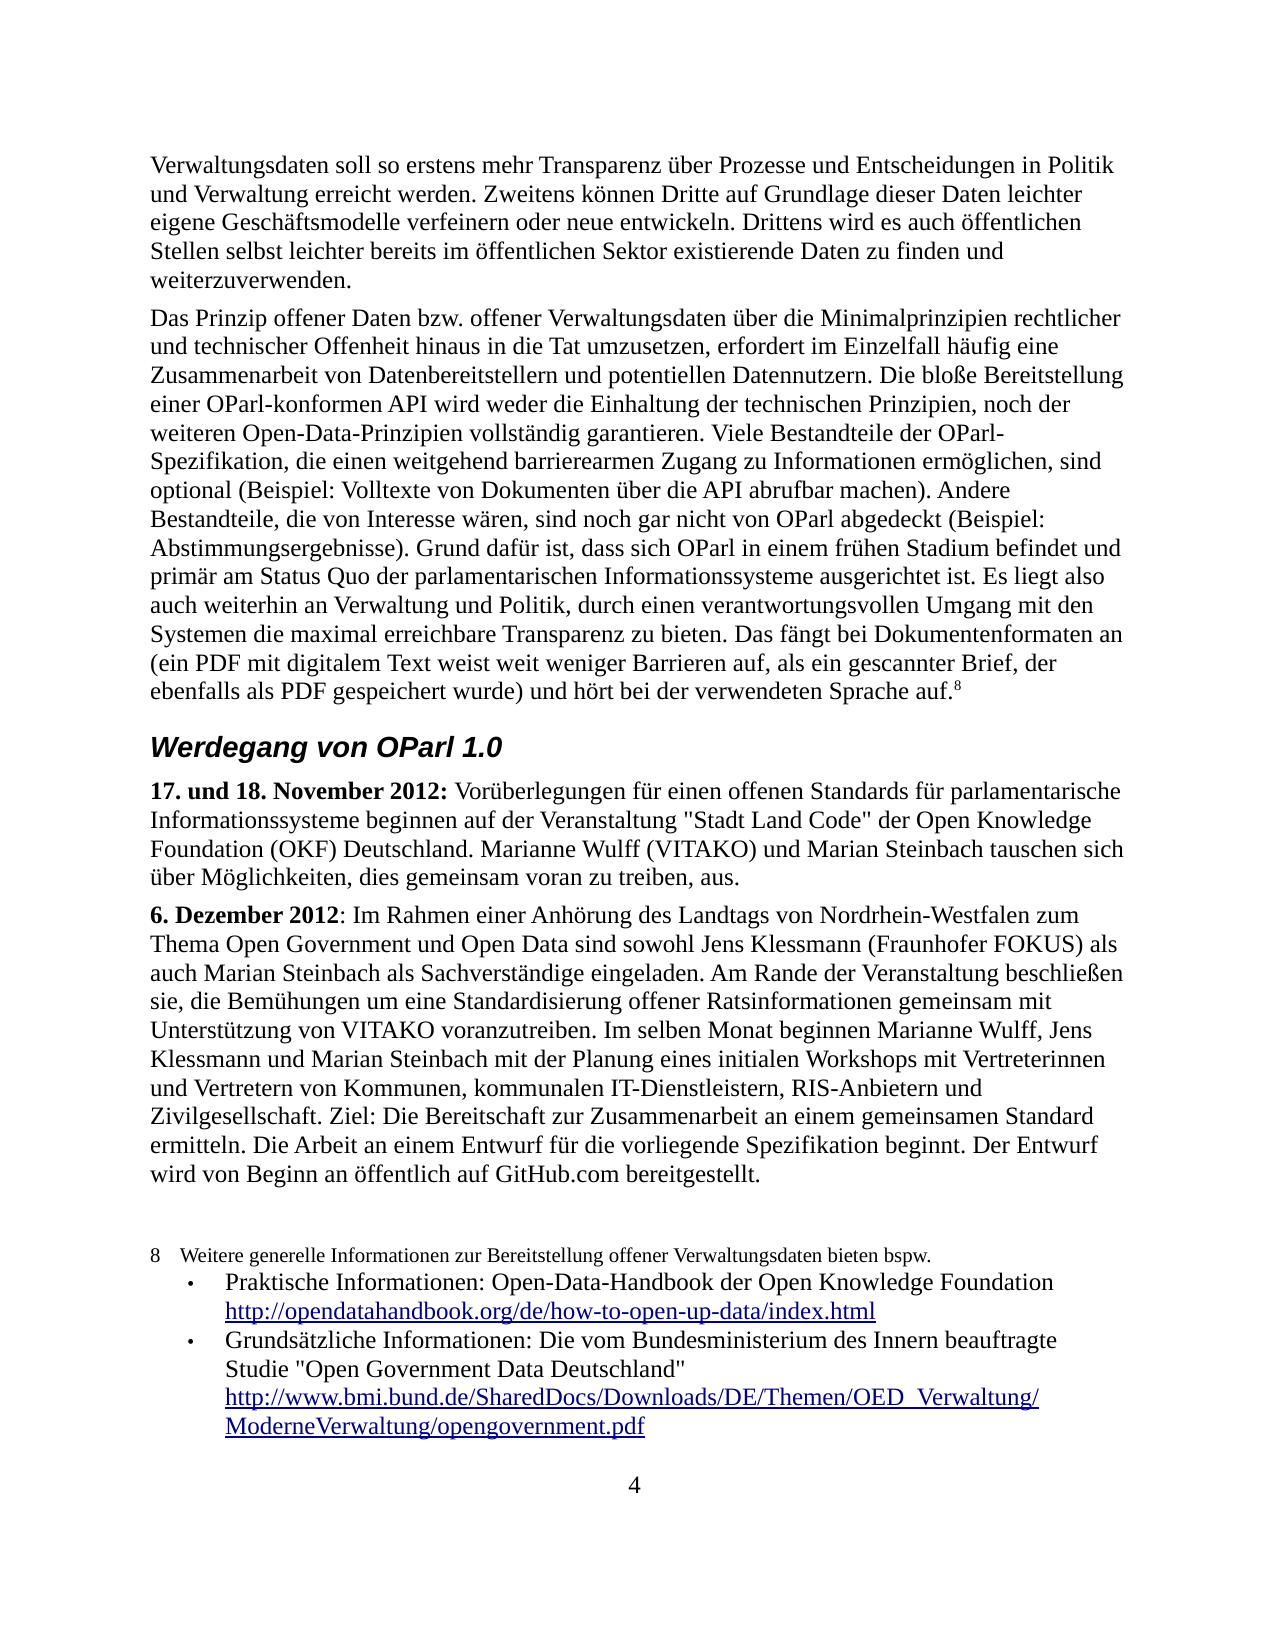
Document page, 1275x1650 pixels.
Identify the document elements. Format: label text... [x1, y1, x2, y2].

text 6. Dezember 2012: Im Rahmen einer Anhörung des Landtags von Nordrhein-Westfalen zum Thema Open Government und Open Data sind sowohl Jens Klessmann (Fraunhofer FOKUS) als auch Marian Steinbach als Sachverständige eingeladen. Am Rande der Veranstaltung beschließen sie, die Bemühungen um eine Standardisierung offener Ratsinformationen gemeinsam mit Unterstützung von VITAKO voranzutreiben. Im selben Monat beginnen Marianne Wulff, Jens Klessmann und Marian Steinbach mit der Planung eines initialen Workshops mit Vertreterinnen und Vertretern von Kommunen, kommunalen IT-Dienstleistern, RIS-Anbietern und Zivilgesellschaft. Ziel: Die Bereitschaft zur Zusammenarbeit an einem gemeinsamen Standard ermitteln. Die Arbeit an einem Entwurf für die vorliegende Spezifikation beginnt. Der Entwurf wird von Beginn an öffentlich auf GitHub.com bereitgestellt. [150, 900, 1125, 1188]
text Weitere generelle Informationen zur Bereitstellung offener Verwaltungsdaten bieten bspw. [150, 1243, 1125, 1267]
subtitle Werdegang von OParl 1.0 [150, 730, 1125, 764]
text 17. und 18. November 2012: Vorüberlegungen für einen offenen Standards für parlamentarische Informationssysteme beginnen auf der Veranstaltung "Stadt Land Code" der Open Knowledge Foundation (OKF) Deutschland. Marianne Wulff (VITAKO) und Marian Steinbach tauschen sich über Möglichkeiten, dies gemeinsam voran zu treiben, aus. [150, 776, 1125, 891]
list Grundsätzliche Informationen: Die vom Bundesministerium des Innern beauftragte Studie "Open Government Data Deutschland" http://www.bmi.bund.de/SharedDocs/Downloads/DE/Themen/OED_Verwaltung/ModerneVerwaltung/opengovernment.pdf [187, 1325, 1125, 1440]
text Das Prinzip offener Daten bzw. offener Verwaltungsdaten über die Minimalprinzipien rechtlicher und technischer Offenheit hinaus in die Tat umzusetzen, erfordert im Einzelfall häufig eine Zusammenarbeit von Datenbereitstellern und potentiellen Datennutzern. Die bloße Bereitstellung einer OParl-konformen API wird weder die Einhaltung der technischen Prinzipien, noch der weiteren Open-Data-Prinzipien vollständig garantieren. Viele Bestandteile der OParl-Spezifikation, die einen weitgehend barrierearmen Zugang zu Informationen ermöglichen, sind optional (Beispiel: Volltexte von Dokumenten über die API abrufbar machen). Andere Bestandteile, die von Interesse wären, sind noch gar nicht von OParl abgedeckt (Beispiel: Abstimmungsergebnisse). Grund dafür ist, dass sich OParl in einem frühen Stadium befindet und primär am Status Quo der parlamentarischen Informationssysteme ausgerichtet ist. Es liegt also auch weiterhin an Verwaltung und Politik, durch einen verantwortungsvollen Umgang mit den Systemen die maximal erreichbare Transparenz zu bieten. Das fängt bei Dokumentenformaten an (ein PDF mit digitalem Text weist weit weniger Barrieren auf, als ein gescannter Brief, der ebenfalls als PDF gespeichert wurde) und hört bei der verwendeten Sprache auf. [150, 303, 1125, 705]
text Verwaltungsdaten soll so erstens mehr Transparenz über Prozesse und Entscheidungen in Politik und Verwaltung erreicht werden. Zweitens können Dritte auf Grundlage dieser Daten leichter eigene Geschäftsmodelle verfeinern oder neue entwickeln. Drittens wird es auch öffentlichen Stellen selbst leichter bereits im öffentlichen Sektor existierende Daten zu finden und weiterzuverwenden. [150, 150, 1125, 294]
list Praktische Informationen: Open-Data-Handbook der Open Knowledge Foundation http://opendatahandbook.org/de/how-to-open-up-data/index.html [187, 1267, 1125, 1325]
